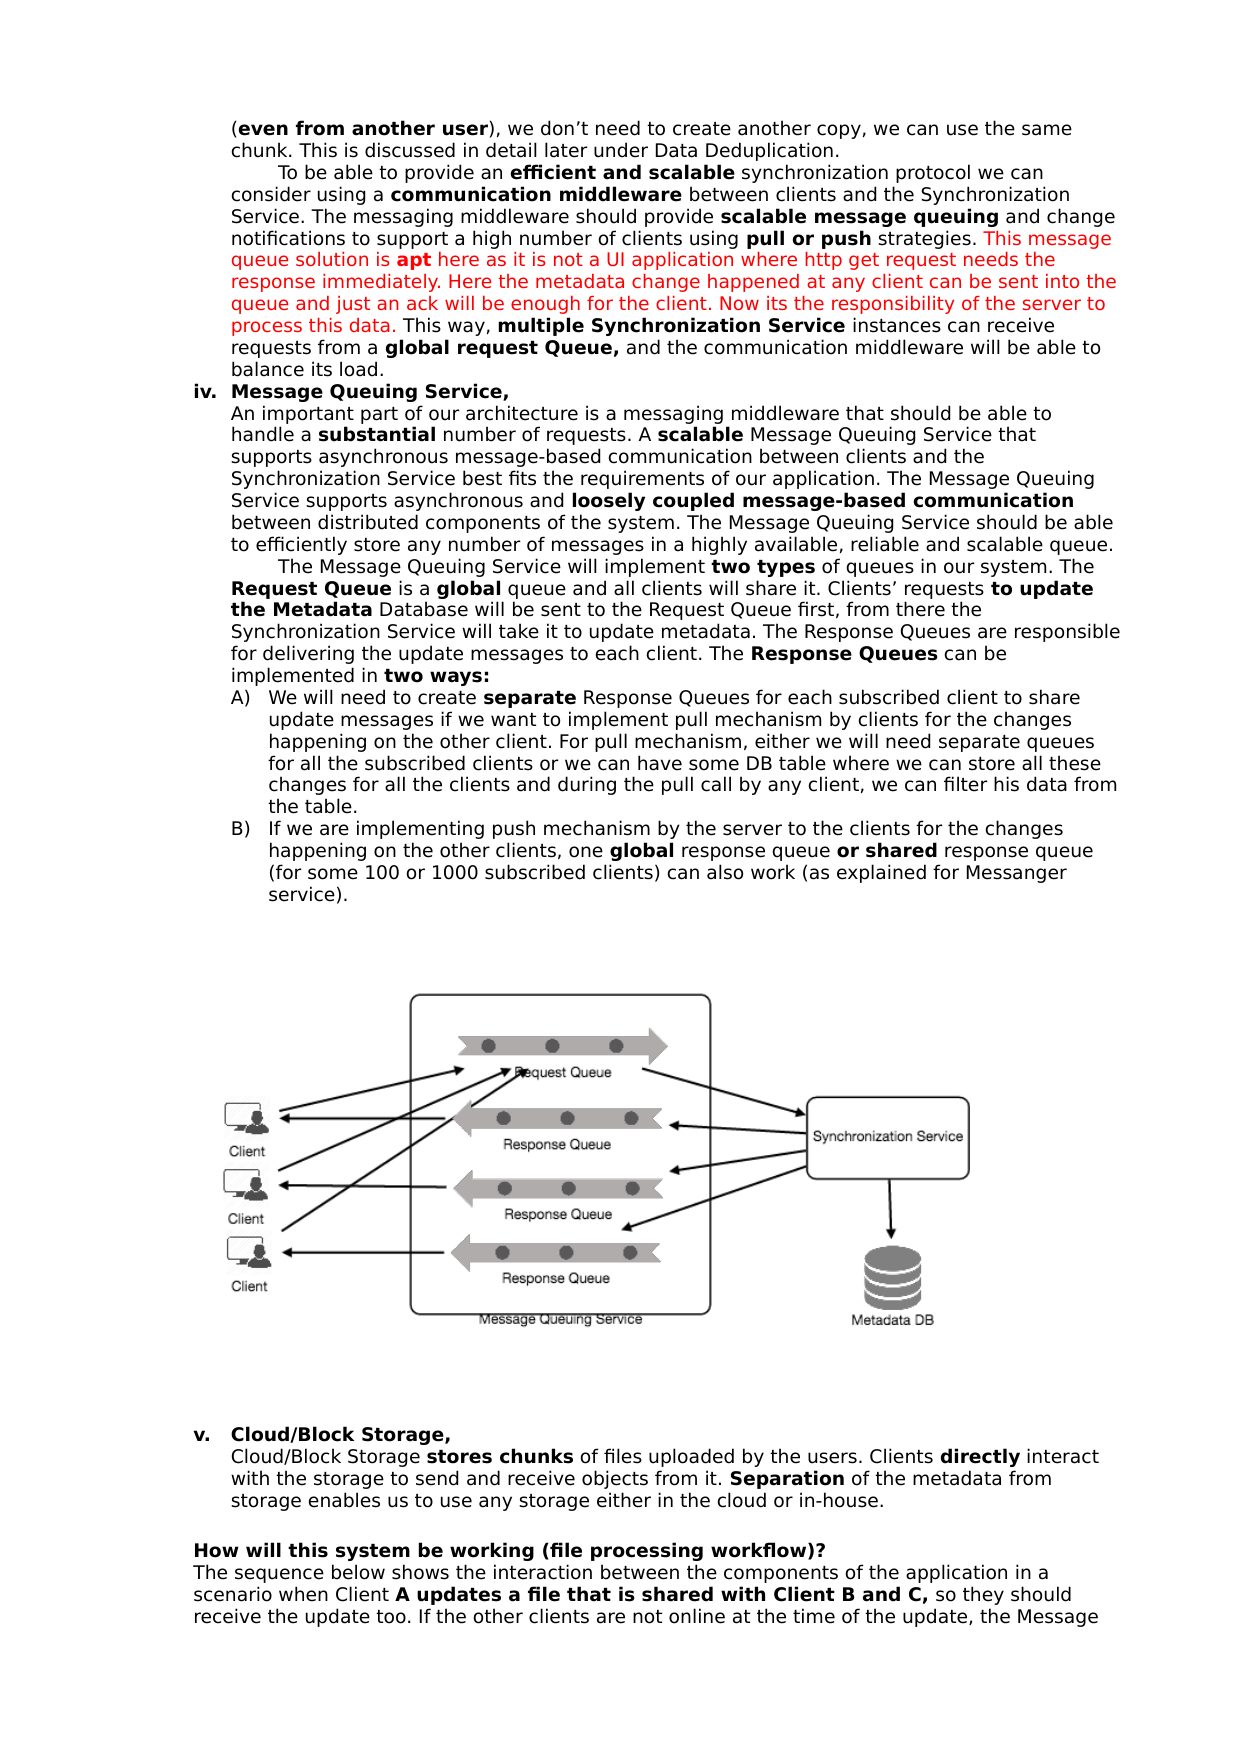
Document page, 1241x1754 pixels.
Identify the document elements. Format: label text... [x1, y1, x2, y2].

list Cloud/Block Storage stores chunks of files uploaded by the users. Clients directly interact with the storage to send and receive objects from it. Separation of the metadata from storage enables us to use any storage either in the cloud or in-house. [193, 1446, 1122, 1512]
list An important part of our architecture is a messaging middleware that should be able to handle a substantial number of requests. A scalable Message Queuing Service that supports asynchronous message-based communication between clients and the Synchronization Service best fits the requirements of our application. The Message Queuing Service supports asynchronous and loosely coupled message-based communication between distributed components of the system. The Message Queuing Service should be able to efficiently store any number of messages in a highly available, reliable and scalable queue. [193, 402, 1122, 556]
list Message Queuing Service, [193, 381, 1122, 402]
list To be able to provide an efficient and scalable synchronization protocol we can consider using a communication middleware between clients and the Synchronization Service. The messaging middleware should provide scalable message queuing and change notifications to support a high number of clients using pull or push strategies. This message queue solution is apt here as it is not a UI application where http get request needs the response immediately. Here the metadata change happened at any client can be sent into the queue and just an ack will be enough for the client. Now its the responsibility of the server to process this data. This way, multiple Synchronization Service instances can receive requests from a global request Queue, and the communication middleware will be able to balance its load. [193, 162, 1122, 381]
list Cloud/Block Storage, [193, 1424, 1122, 1446]
list The Message Queuing Service will implement two types of queues in our system. The Request Queue is a global queue and all clients will share it. Clients’ requests to update the Metadata Database will be sent to the Request Queue first, from there the Synchronization Service will take it to update metadata. The Response Queues are responsible for delivering the update messages to each client. The Response Queues can be implemented in two ways: [193, 556, 1122, 687]
list How will this system be working (file processing workflow)? [156, 1540, 1122, 1562]
list The sequence below shows the interaction between the components of the application in a scenario when Client A updates a file that is shared with Client B and C, so they should receive the update too. If the other clients are not online at the time of the update, the Message [156, 1562, 1122, 1628]
list If we are implementing push mechanism by the server to the clients for the changes happening on the other clients, one global response queue or shared response queue (for some 100 or 1000 subscribed clients) can also work (as explained for Messanger service). [231, 818, 1122, 906]
list (even from another user), we don’t need to create another copy, we can use the same chunk. This is discussed in detail later under Data Deduplication. [193, 118, 1122, 162]
picture [155, 933, 1085, 1396]
list We will need to create separate Response Queues for each subscribed client to share update messages if we want to implement pull mechanism by clients for the changes happening on the other client. For pull mechanism, either we will need separate queues for all the subscribed clients or we can have some DB table where we can store all these changes for all the clients and during the pull call by any client, we can filter his data from the table. [231, 687, 1122, 818]
